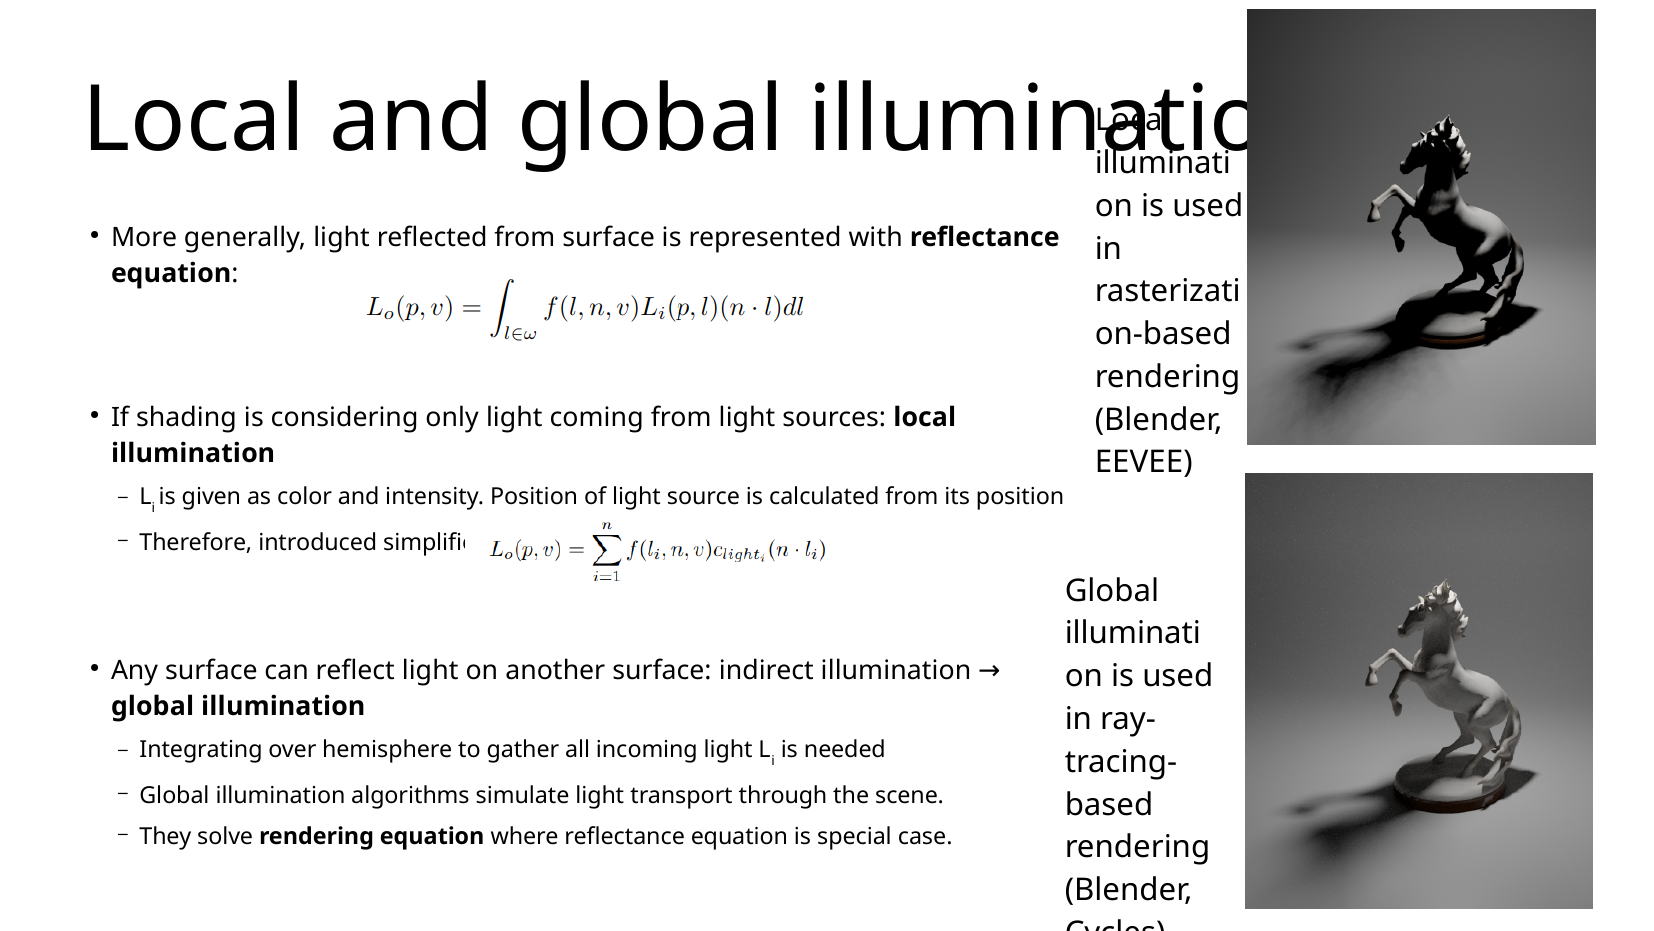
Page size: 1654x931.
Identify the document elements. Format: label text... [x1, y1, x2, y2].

picture [355, 257, 841, 367]
picture [1247, 9, 1596, 445]
text_box Global illumination is used in ray-tracing-based rendering (Blender, Cycles) [1050, 560, 1231, 886]
text_box Local illumination is used in rasterization-based rendering (Blender, EEVEE) [1080, 90, 1261, 415]
title Local and global illumination [82, 37, 1247, 193]
picture [465, 513, 835, 601]
picture [1245, 473, 1593, 909]
list More generally, light reflected from surface is represented with reflectance equation: If shading is considering only light coming from light sources: local illumination Li is given as color and intensity. Position of light source is calculated from its position Therefore, introduced simplified version can be used Any surface can reflect light on another surface: indirect illumination → global illumination Integrating over hemisphere to gather all incoming light Li is needed Global illumination algorithms simulate light transport through the scene. They solve rendering equation where reflectance equation is special case. [82, 217, 1096, 856]
